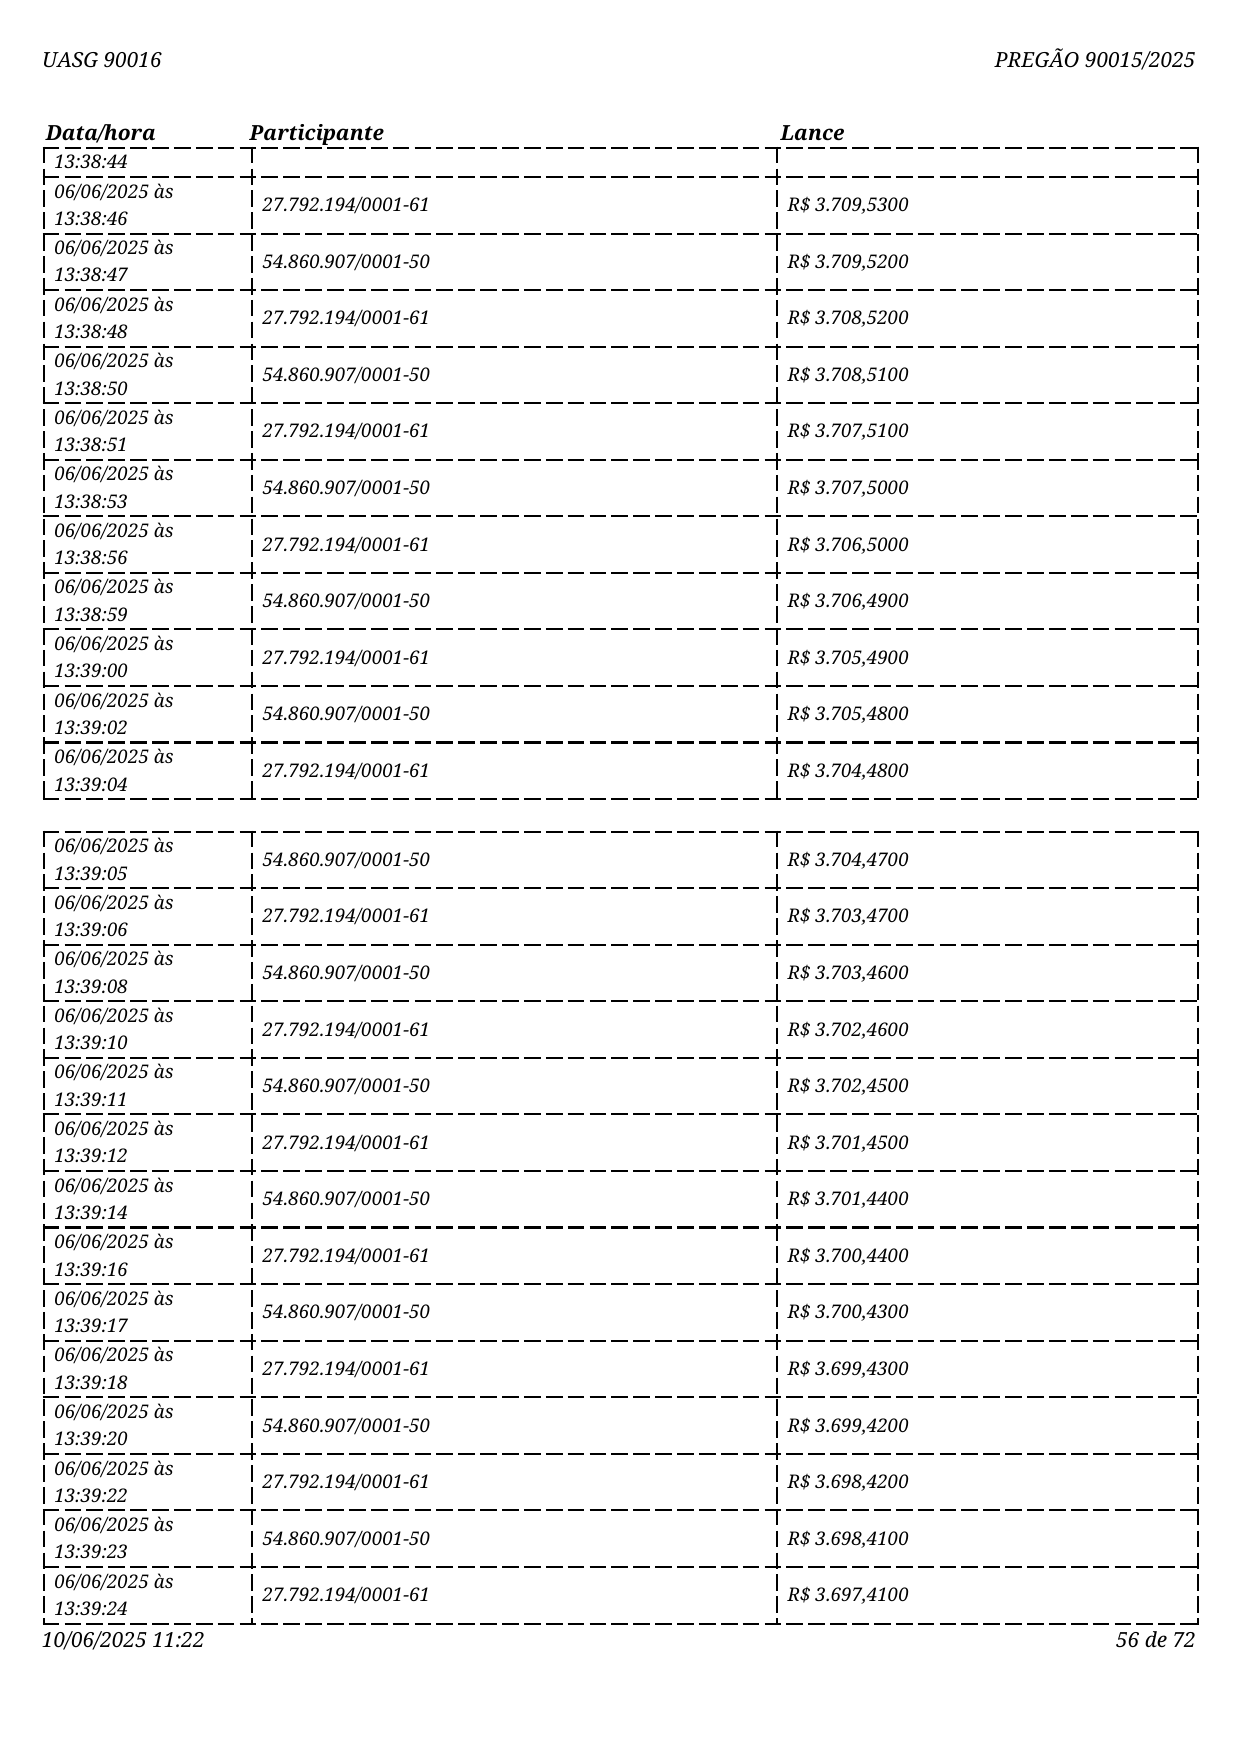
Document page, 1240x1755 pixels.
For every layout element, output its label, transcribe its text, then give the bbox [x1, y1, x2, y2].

table_cell 06/06/2025 às 13:39:20 [44, 1396, 252, 1453]
table_cell R$ 3.703,4700 [777, 887, 1198, 944]
table_header 06/06/2025 às 13:39:05 [44, 831, 252, 887]
table_cell 06/06/2025 às 13:39:00 [44, 628, 252, 685]
table_cell 06/06/2025 às 13:38:56 [44, 515, 252, 572]
table_cell 27.792.194/0001-61 [252, 1000, 777, 1057]
table_cell 54.860.907/0001-50 [252, 1057, 777, 1113]
table_cell 27.792.194/0001-61 [252, 402, 777, 459]
table_cell 54.860.907/0001-50 [252, 685, 777, 741]
table_cell 06/06/2025 às 13:38:50 [44, 346, 252, 402]
table_cell 27.792.194/0001-61 [252, 1340, 777, 1396]
table_cell 54.860.907/0001-50 [252, 1396, 777, 1453]
table_cell R$ 3.700,4400 [777, 1226, 1198, 1283]
table_cell 27.792.194/0001-61 [252, 289, 777, 346]
table_cell R$ 3.707,5000 [777, 459, 1198, 515]
table_cell 54.860.907/0001-50 [252, 1283, 777, 1339]
table_header 54.860.907/0001-50 [252, 831, 777, 887]
table_cell 06/06/2025 às 13:39:08 [44, 944, 252, 1000]
table_cell 27.792.194/0001-61 [252, 1226, 777, 1283]
table_cell 27.792.194/0001-61 [252, 515, 777, 572]
table_cell 06/06/2025 às 13:39:06 [44, 887, 252, 944]
table_cell R$ 3.700,4300 [777, 1283, 1198, 1339]
table_cell R$ 3.709,5200 [777, 233, 1198, 289]
table_cell R$ 3.706,4900 [777, 572, 1198, 628]
table_cell [777, 147, 1198, 176]
table_cell 06/06/2025 às 13:38:47 [44, 233, 252, 289]
table_cell 27.792.194/0001-61 [252, 1566, 777, 1622]
table_cell R$ 3.709,5300 [777, 176, 1198, 232]
table_cell 06/06/2025 às 13:38:51 [44, 402, 252, 459]
table_cell 06/06/2025 às 13:39:02 [44, 685, 252, 741]
table_cell R$ 3.701,4500 [777, 1113, 1198, 1170]
table_cell R$ 3.702,4500 [777, 1057, 1198, 1113]
table_cell 54.860.907/0001-50 [252, 459, 777, 515]
table_cell 06/06/2025 às 13:39:22 [44, 1453, 252, 1509]
table_cell 06/06/2025 às 13:39:23 [44, 1509, 252, 1566]
table_cell [252, 147, 777, 176]
table_cell R$ 3.699,4200 [777, 1396, 1198, 1453]
table_cell 27.792.194/0001-61 [252, 176, 777, 232]
table_cell 27.792.194/0001-61 [252, 628, 777, 685]
table_cell 27.792.194/0001-61 [252, 741, 777, 798]
table_cell 06/06/2025 às 13:38:53 [44, 459, 252, 515]
table_cell R$ 3.698,4100 [777, 1509, 1198, 1566]
table_cell 06/06/2025 às 13:38:48 [44, 289, 252, 346]
table_cell 06/06/2025 às 13:39:17 [44, 1283, 252, 1339]
table_cell 06/06/2025 às 13:39:04 [44, 741, 252, 798]
table_cell 54.860.907/0001-50 [252, 1170, 777, 1226]
table_cell 54.860.907/0001-50 [252, 1509, 777, 1566]
table_cell 13:38:44 [44, 147, 252, 176]
table_cell 06/06/2025 às 13:39:24 [44, 1566, 252, 1622]
table_cell 06/06/2025 às 13:39:11 [44, 1057, 252, 1113]
table_cell R$ 3.702,4600 [777, 1000, 1198, 1057]
table_cell R$ 3.698,4200 [777, 1453, 1198, 1509]
table_cell 06/06/2025 às 13:39:18 [44, 1340, 252, 1396]
table_cell 54.860.907/0001-50 [252, 944, 777, 1000]
table_cell 06/06/2025 às 13:39:14 [44, 1170, 252, 1226]
table_cell R$ 3.708,5100 [777, 346, 1198, 402]
table_cell 27.792.194/0001-61 [252, 1453, 777, 1509]
table_cell R$ 3.703,4600 [777, 944, 1198, 1000]
table_cell R$ 3.699,4300 [777, 1340, 1198, 1396]
table_cell R$ 3.708,5200 [777, 289, 1198, 346]
table_cell 54.860.907/0001-50 [252, 346, 777, 402]
table_cell 54.860.907/0001-50 [252, 572, 777, 628]
table_cell 06/06/2025 às 13:39:10 [44, 1000, 252, 1057]
table_cell 06/06/2025 às 13:39:12 [44, 1113, 252, 1170]
table_cell R$ 3.707,5100 [777, 402, 1198, 459]
table_cell R$ 3.705,4800 [777, 685, 1198, 741]
table_cell 27.792.194/0001-61 [252, 887, 777, 944]
table_cell 54.860.907/0001-50 [252, 233, 777, 289]
table_cell 06/06/2025 às 13:38:59 [44, 572, 252, 628]
table_cell R$ 3.697,4100 [777, 1566, 1198, 1622]
table_cell R$ 3.704,4800 [777, 741, 1198, 798]
table_cell R$ 3.705,4900 [777, 628, 1198, 685]
table_cell 06/06/2025 às 13:38:46 [44, 176, 252, 232]
table_header R$ 3.704,4700 [777, 831, 1198, 887]
table_cell 27.792.194/0001-61 [252, 1113, 777, 1170]
table_cell R$ 3.701,4400 [777, 1170, 1198, 1226]
table_cell R$ 3.706,5000 [777, 515, 1198, 572]
table_cell 06/06/2025 às 13:39:16 [44, 1226, 252, 1283]
